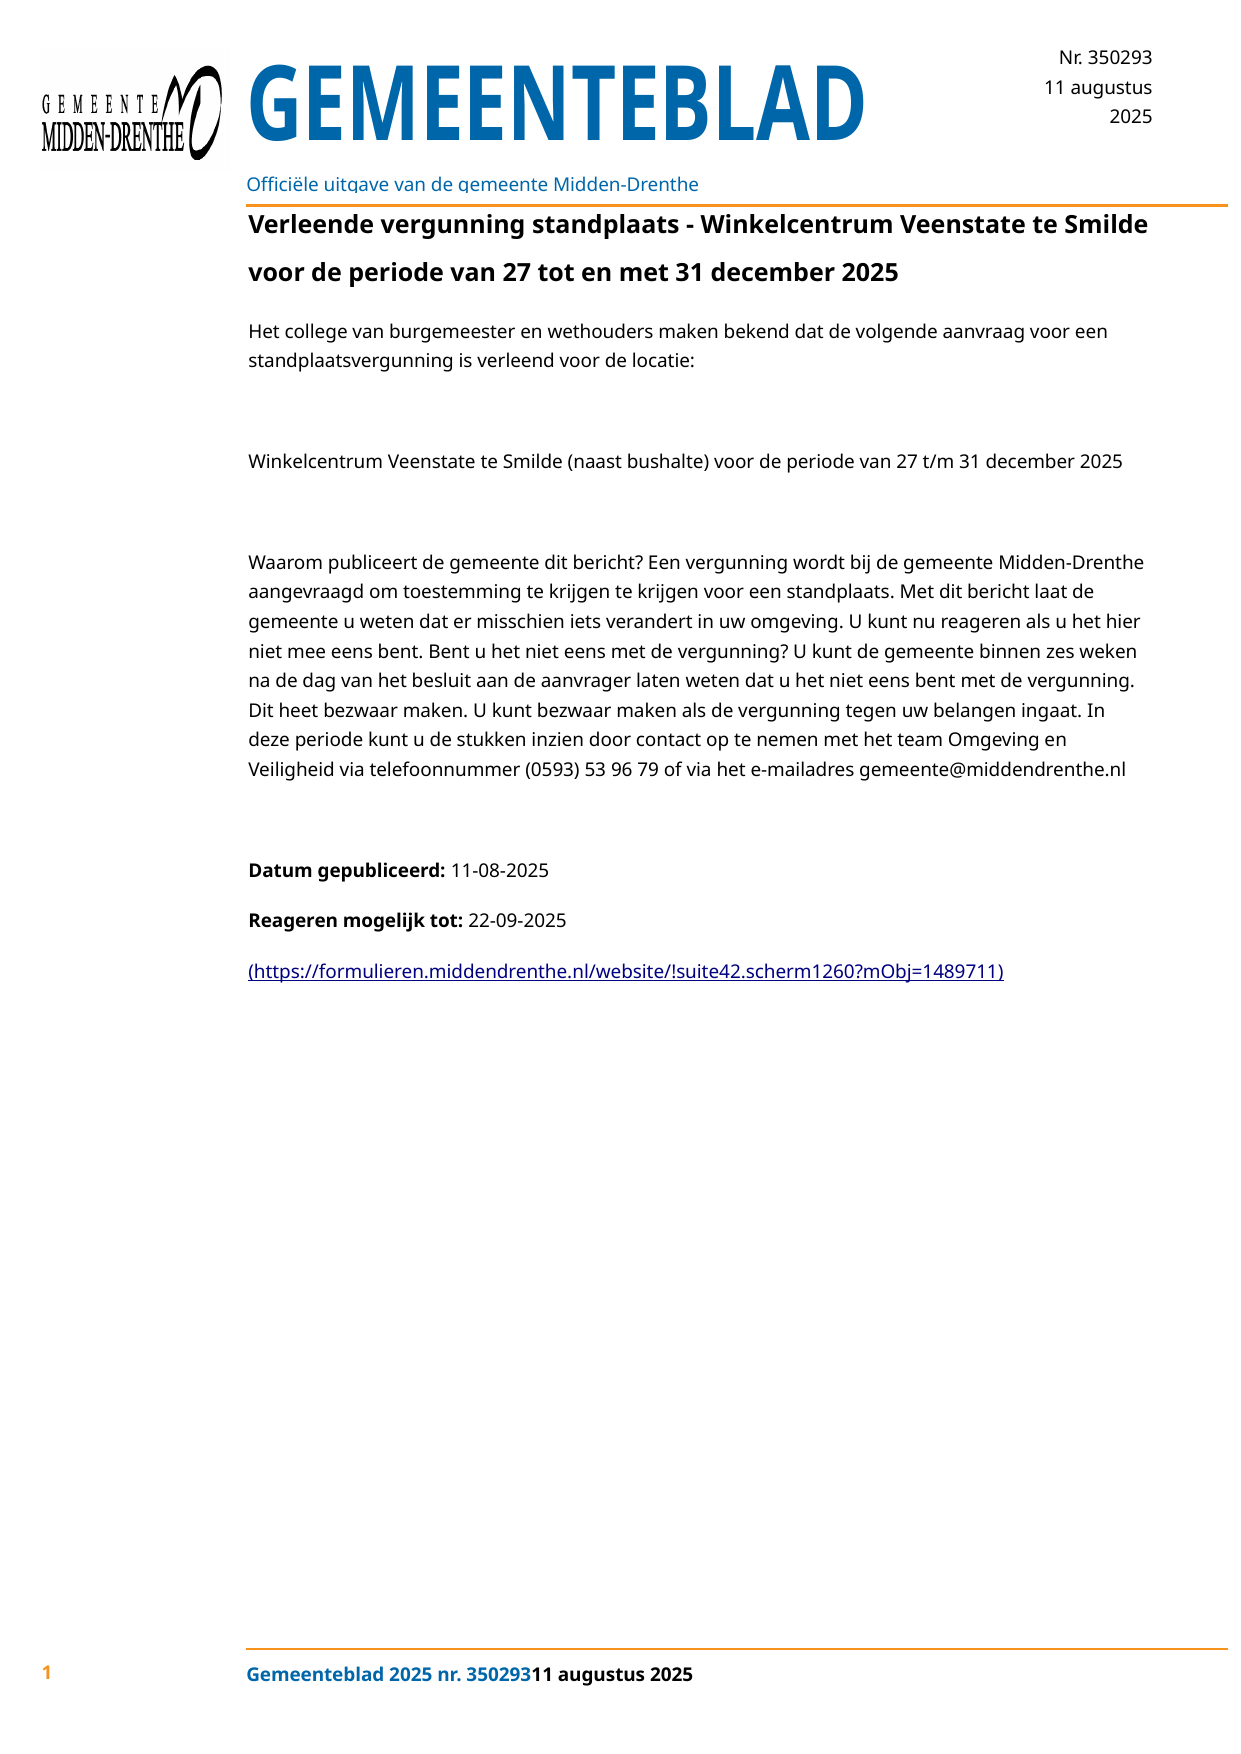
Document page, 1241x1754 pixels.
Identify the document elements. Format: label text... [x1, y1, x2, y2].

text Waarom publiceert de gemeente dit bericht? Een vergunning wordt bij de gemeente Midden-Drenthe aangevraagd om toestemming te krijgen te krijgen voor een standplaats. Met dit bericht laat de gemeente u weten dat er misschien iets verandert in uw omgeving. U kunt nu reageren als u het hier niet mee eens bent. Bent u het niet eens met de vergunning? U kunt de gemeente binnen zes weken na de dag van het besluit aan de aanvrager laten weten dat u het niet eens bent met de vergunning. Dit heet bezwaar maken. U kunt bezwaar maken als de vergunning tegen uw belangen ingaat. In deze periode kunt u de stukken inzien door contact op te nemen met het team Omgeving en Veiligheid via telefoonnummer (0593) 53 96 79 of via het e-mailadres gemeente@middendrenthe.nl [248, 549, 1152, 782]
text Reageren mogelijk tot: 22-09-2025 [248, 907, 1152, 933]
text Het college van burgemeester en wethouders maken bekend dat de volgende aanvraag voor een standplaatsvergunning is verleend voor de locatie: [248, 318, 1152, 373]
text Winkelcentrum Veenstate te Smilde (naast bushalte) voor de periode van 27 t/m 31 december 2025 [248, 448, 1152, 474]
text (https://formulieren.middendrenthe.nl/website/!suite42.scherm1260?mObj=1489711) [248, 958, 1152, 984]
picture [41, 47, 231, 172]
text Datum gepubliceerd: 11-08-2025 [248, 857, 1152, 883]
text Verleende vergunning standplaats - Winkelcentrum Veenstate te Smilde voor de periode van 27 tot en met 31 december 2025 [248, 207, 1152, 288]
